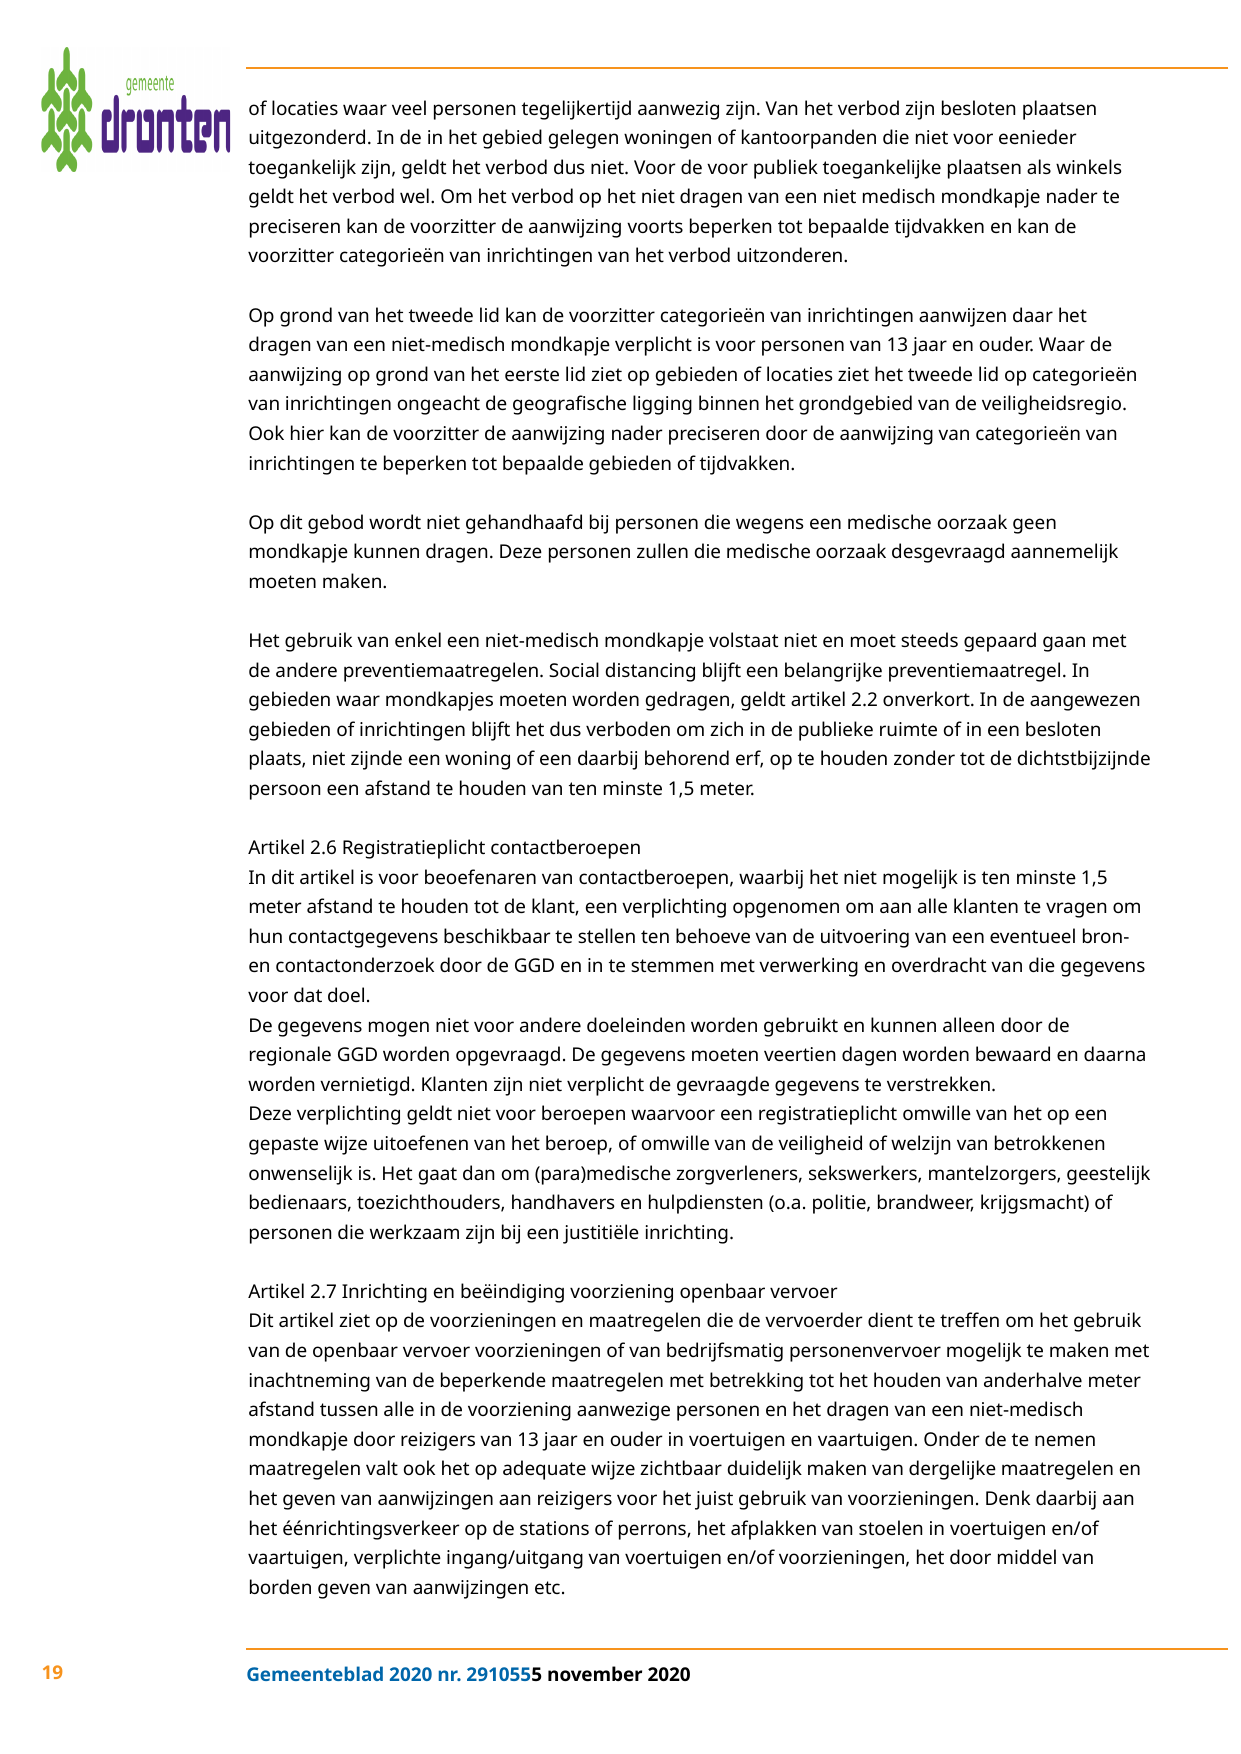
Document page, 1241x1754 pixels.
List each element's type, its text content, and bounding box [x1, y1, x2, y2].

text of locaties waar veel personen tegelijkertijd aanwezig zijn. Van het verbod zijn besloten plaatsen uitgezonderd. In de in het gebied gelegen woningen of kantoorpanden die niet voor eenieder toegankelijk zijn, geldt het verbod dus niet. Voor de voor publiek toegankelijke plaatsen als winkels geldt het verbod wel. Om het verbod op het niet dragen van een niet medisch mondkapje nader te preciseren kan de voorzitter de aanwijzing voorts beperken tot bepaalde tijdvakken en kan de voorzitter categorieën van inrichtingen van het verbod uitzonderen. [248, 95, 1152, 268]
text Artikel 2.7 Inrichting en beëindiging voorziening openbaar vervoer [248, 1278, 1152, 1304]
text Op dit gebod wordt niet gehandhaafd bij personen die wegens een medische oorzaak geen mondkapje kunnen dragen. Deze personen zullen die medische oorzaak desgevraagd aannemelijk moeten maken. [248, 509, 1152, 594]
text Artikel 2.6 Registratieplicht contactberoepen [248, 834, 1152, 860]
text In dit artikel is voor beoefenaren van contactberoepen, waarbij het niet mogelijk is ten minste 1,5 meter afstand te houden tot de klant, een verplichting opgenomen om aan alle klanten te vragen om hun contactgegevens beschikbaar te stellen ten behoeve van de uitvoering van een eventueel bron- en contactonderzoek door de GGD en in te stemmen met verwerking en overdracht van die gegevens voor dat doel. [248, 864, 1152, 1008]
picture [41, 47, 231, 172]
text De gegevens mogen niet voor andere doeleinden worden gebruikt en kunnen alleen door de regionale GGD worden opgevraagd. De gegevens moeten veertien dagen worden bewaard en daarna worden vernietigd. Klanten zijn niet verplicht de gevraagde gegevens te verstrekken. [248, 1012, 1152, 1097]
text Op grond van het tweede lid kan de voorzitter categorieën van inrichtingen aanwijzen daar het dragen van een niet-medisch mondkapje verplicht is voor personen van 13 jaar en ouder. Waar de aanwijzing op grond van het eerste lid ziet op gebieden of locaties ziet het tweede lid op categorieën van inrichtingen ongeacht de geografische ligging binnen het grondgebied van de veiligheidsregio. Ook hier kan de voorzitter de aanwijzing nader preciseren door de aanwijzing van categorieën van inrichtingen te beperken tot bepaalde gebieden of tijdvakken. [248, 302, 1152, 476]
text Het gebruik van enkel een niet-medisch mondkapje volstaat niet en moet steeds gepaard gaan met de andere preventiemaatregelen. Social distancing blijft een belangrijke preventiemaatregel. In gebieden waar mondkapjes moeten worden gedragen, geldt artikel 2.2 onverkort. In de aangewezen gebieden of inrichtingen blijft het dus verboden om zich in de publieke ruimte of in een besloten plaats, niet zijnde een woning of een daarbij behorend erf, op te houden zonder tot de dichtstbijzijnde persoon een afstand te houden van ten minste 1,5 meter. [248, 627, 1152, 801]
text Deze verplichting geldt niet voor beroepen waarvoor een registratieplicht omwille van het op een gepaste wijze uitoefenen van het beroep, of omwille van de veiligheid of welzijn van betrokkenen onwenselijk is. Het gaat dan om (para)medische zorgverleners, sekswerkers, mantelzorgers, geestelijk bedienaars, toezichthouders, handhavers en hulpdiensten (o.a. politie, brandweer, krijgsmacht) of personen die werkzaam zijn bij een justitiële inrichting. [248, 1101, 1152, 1245]
text Dit artikel ziet op de voorzieningen en maatregelen die de vervoerder dient te treffen om het gebruik van de openbaar vervoer voorzieningen of van bedrijfsmatig personenvervoer mogelijk te maken met inachtneming van de beperkende maatregelen met betrekking tot het houden van anderhalve meter afstand tussen alle in de voorziening aanwezige personen en het dragen van een niet-medisch mondkapje door reizigers van 13 jaar en ouder in voertuigen en vaartuigen. Onder de te nemen maatregelen valt ook het op adequate wijze zichtbaar duidelijk maken van dergelijke maatregelen en het geven van aanwijzingen aan reizigers voor het juist gebruik van voorzieningen. Denk daarbij aan het éénrichtingsverkeer op de stations of perrons, het afplakken van stoelen in voertuigen en/of vaartuigen, verplichte ingang/uitgang van voertuigen en/of voorzieningen, het door middel van borden geven van aanwijzingen etc. [248, 1308, 1152, 1600]
